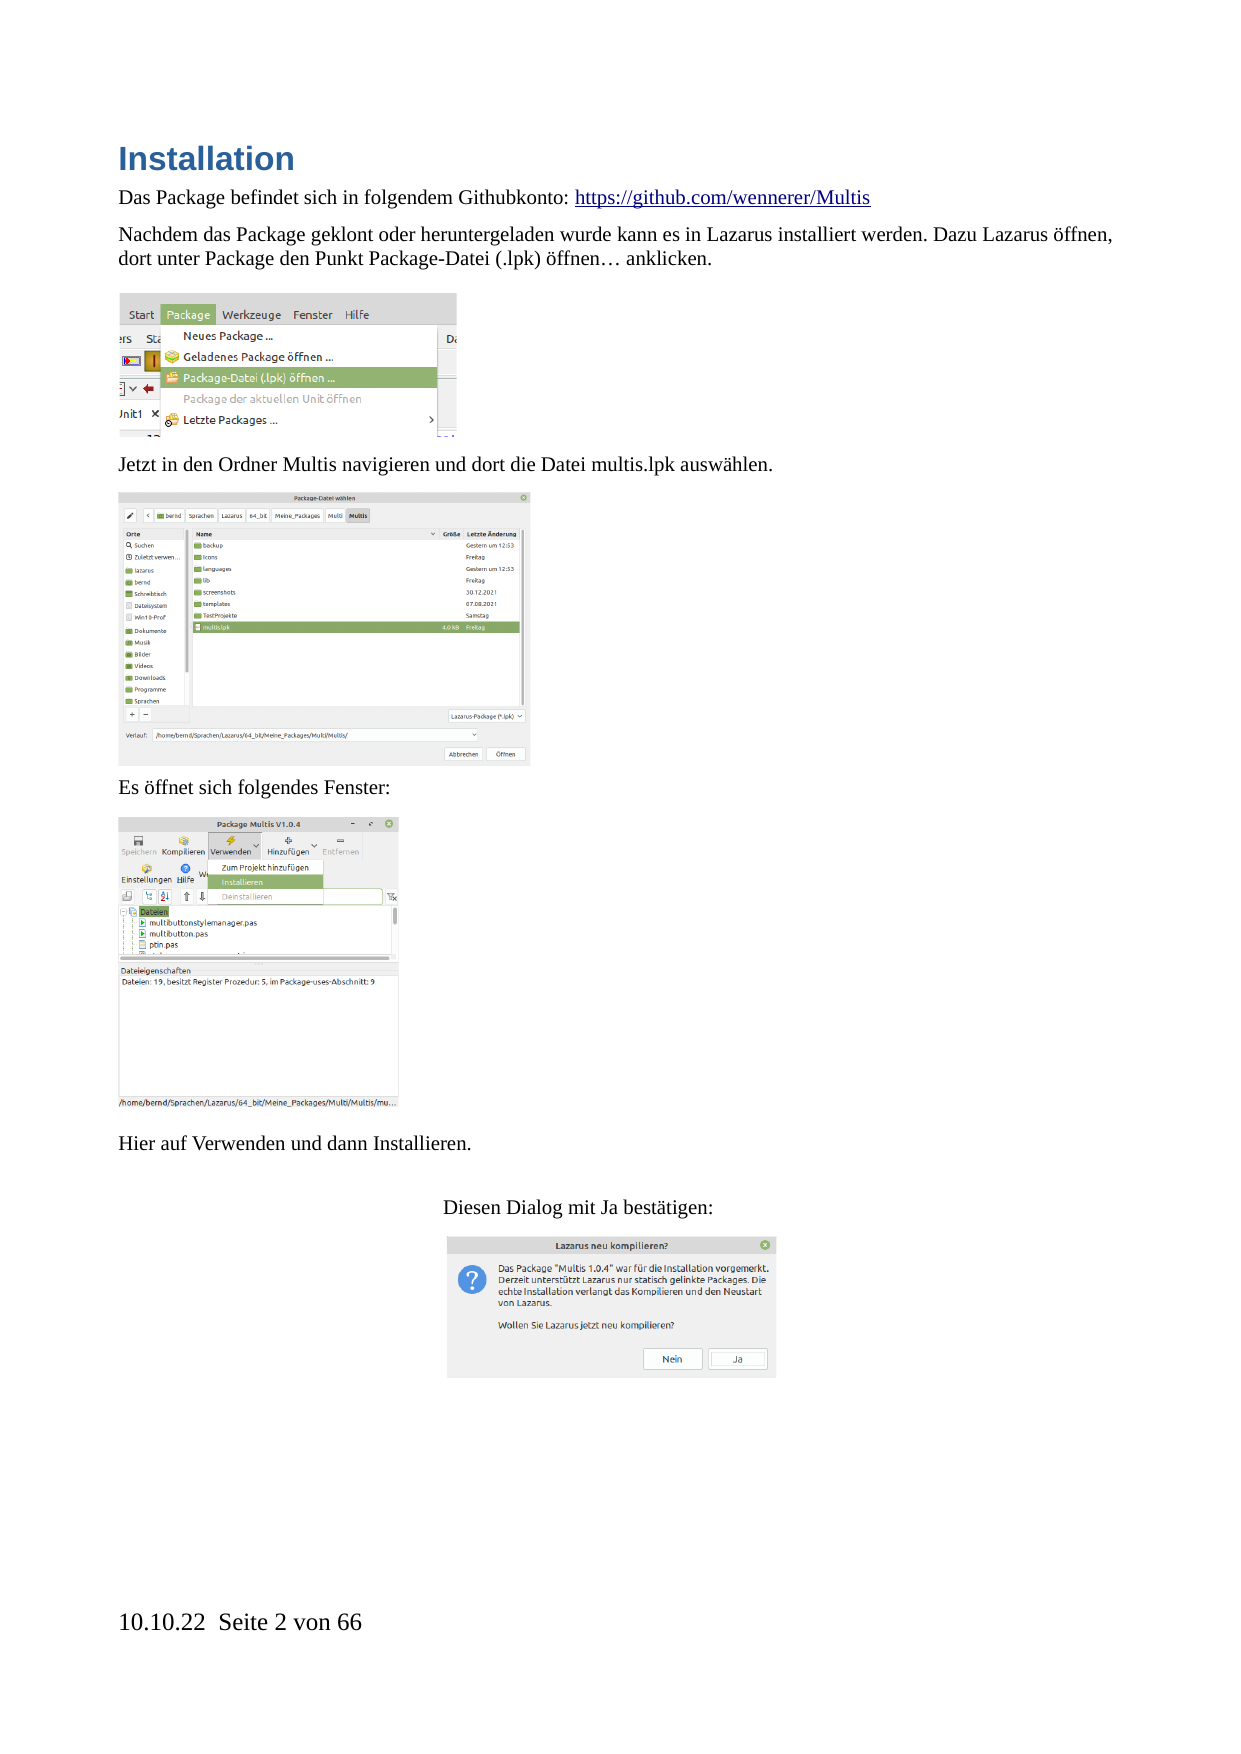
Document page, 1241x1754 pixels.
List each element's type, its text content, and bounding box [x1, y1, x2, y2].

text Diesen Dialog mit Ja bestätigen: [118, 1200, 1122, 1218]
text Jetzt in den Ordner Multis navigieren und dort die Datei multis.lpk auswählen. [118, 458, 1122, 475]
text Es öffnet sich folgendes Fenster: [118, 781, 1122, 798]
picture [446, 1236, 777, 1378]
picture [118, 817, 399, 1107]
picture [119, 293, 457, 437]
text Nachdem das Package geklont oder heruntergeladen wurde kann es in Lazarus installiert werden. Dazu Lazarus öffnen, dort unter Package den Punkt Package-Datei (.lpk) öffnen… anklicken. [118, 222, 1122, 270]
text Hier auf Verwenden und dann Installieren. [118, 1136, 1122, 1153]
text Das Package befindet sich in folgendem Githubkonto: https://github.com/wennerer/Multis [118, 190, 1122, 208]
picture [118, 492, 531, 766]
subtitle Installation [118, 139, 1122, 178]
